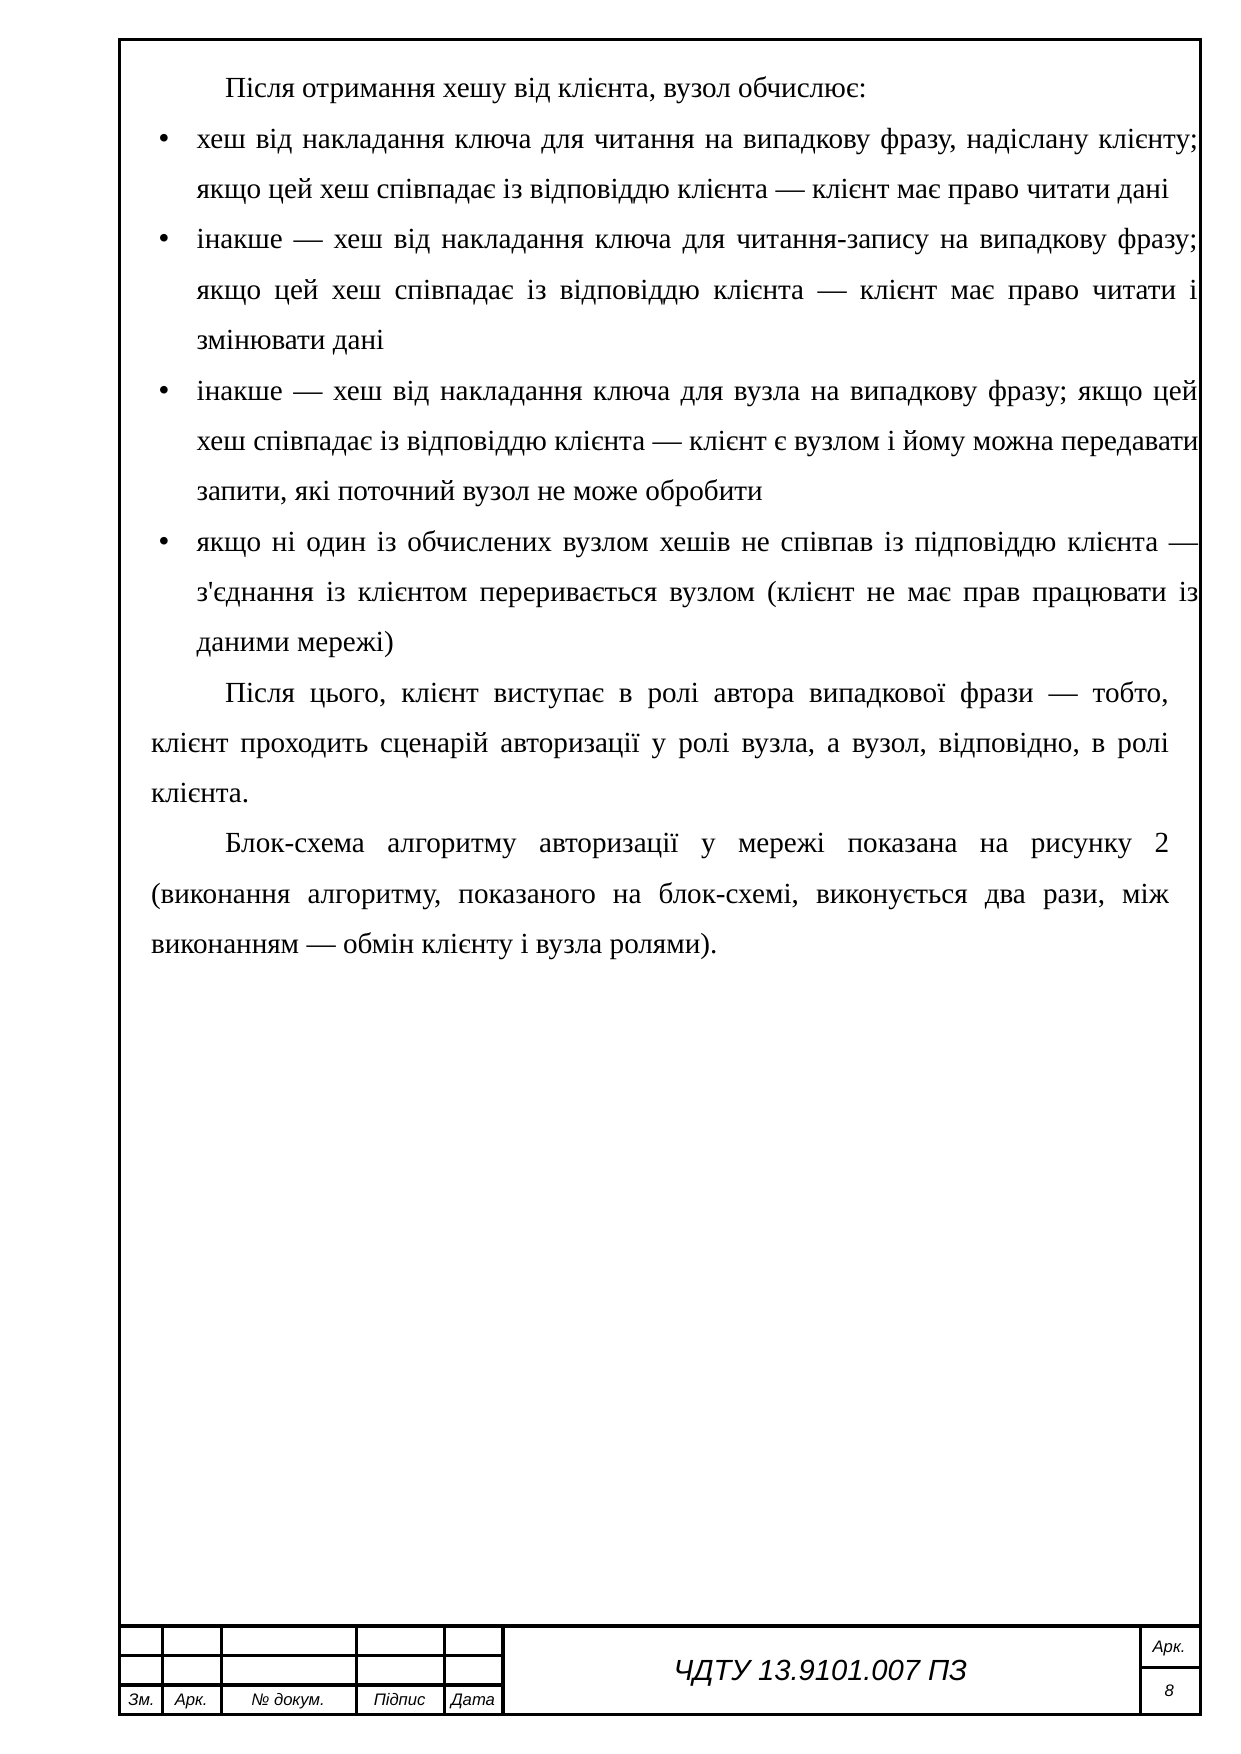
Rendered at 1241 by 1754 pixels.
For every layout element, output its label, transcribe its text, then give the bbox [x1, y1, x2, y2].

text Блок-схема алгоритму авторизації у мережі показана на рисунку 2 (виконання алгоритму, показаного на блок-схемі, виконується два рази, між виконанням — обмін клієнту і вузла ролями). [151, 826, 1170, 960]
list якщо ні один із обчислених вузлом хешів не співпав із підповіддю клієнта — з'єднання із клієнтом переривається вузлом (клієнт не має прав працювати із даними мережі) [159, 524, 1199, 658]
text Після отримання хешу від клієнта, вузол обчислює: [151, 71, 1170, 104]
list хеш від накладання ключа для читання на випадкову фразу, надіслану клієнту; якщо цей хеш співпадає із відповіддю клієнта — клієнт має право читати дані [159, 121, 1199, 205]
list інакше — хеш від накладання ключа для читання-запису на випадкову фразу; якщо цей хеш співпадає із відповіддю клієнта — клієнт має право читати і змінювати дані [159, 222, 1199, 356]
list інакше — хеш від накладання ключа для вузла на випадкову фразу; якщо цей хеш співпадає із відповіддю клієнта — клієнт є вузлом і йому можна передавати запити, які поточний вузол не може обробити [159, 373, 1199, 507]
text Після цього, клієнт виступає в ролі автора випадкової фрази — тобто, клієнт проходить сценарій авторизації у ролі вузла, а вузол, відповідно, в ролі клієнта. [151, 675, 1170, 809]
